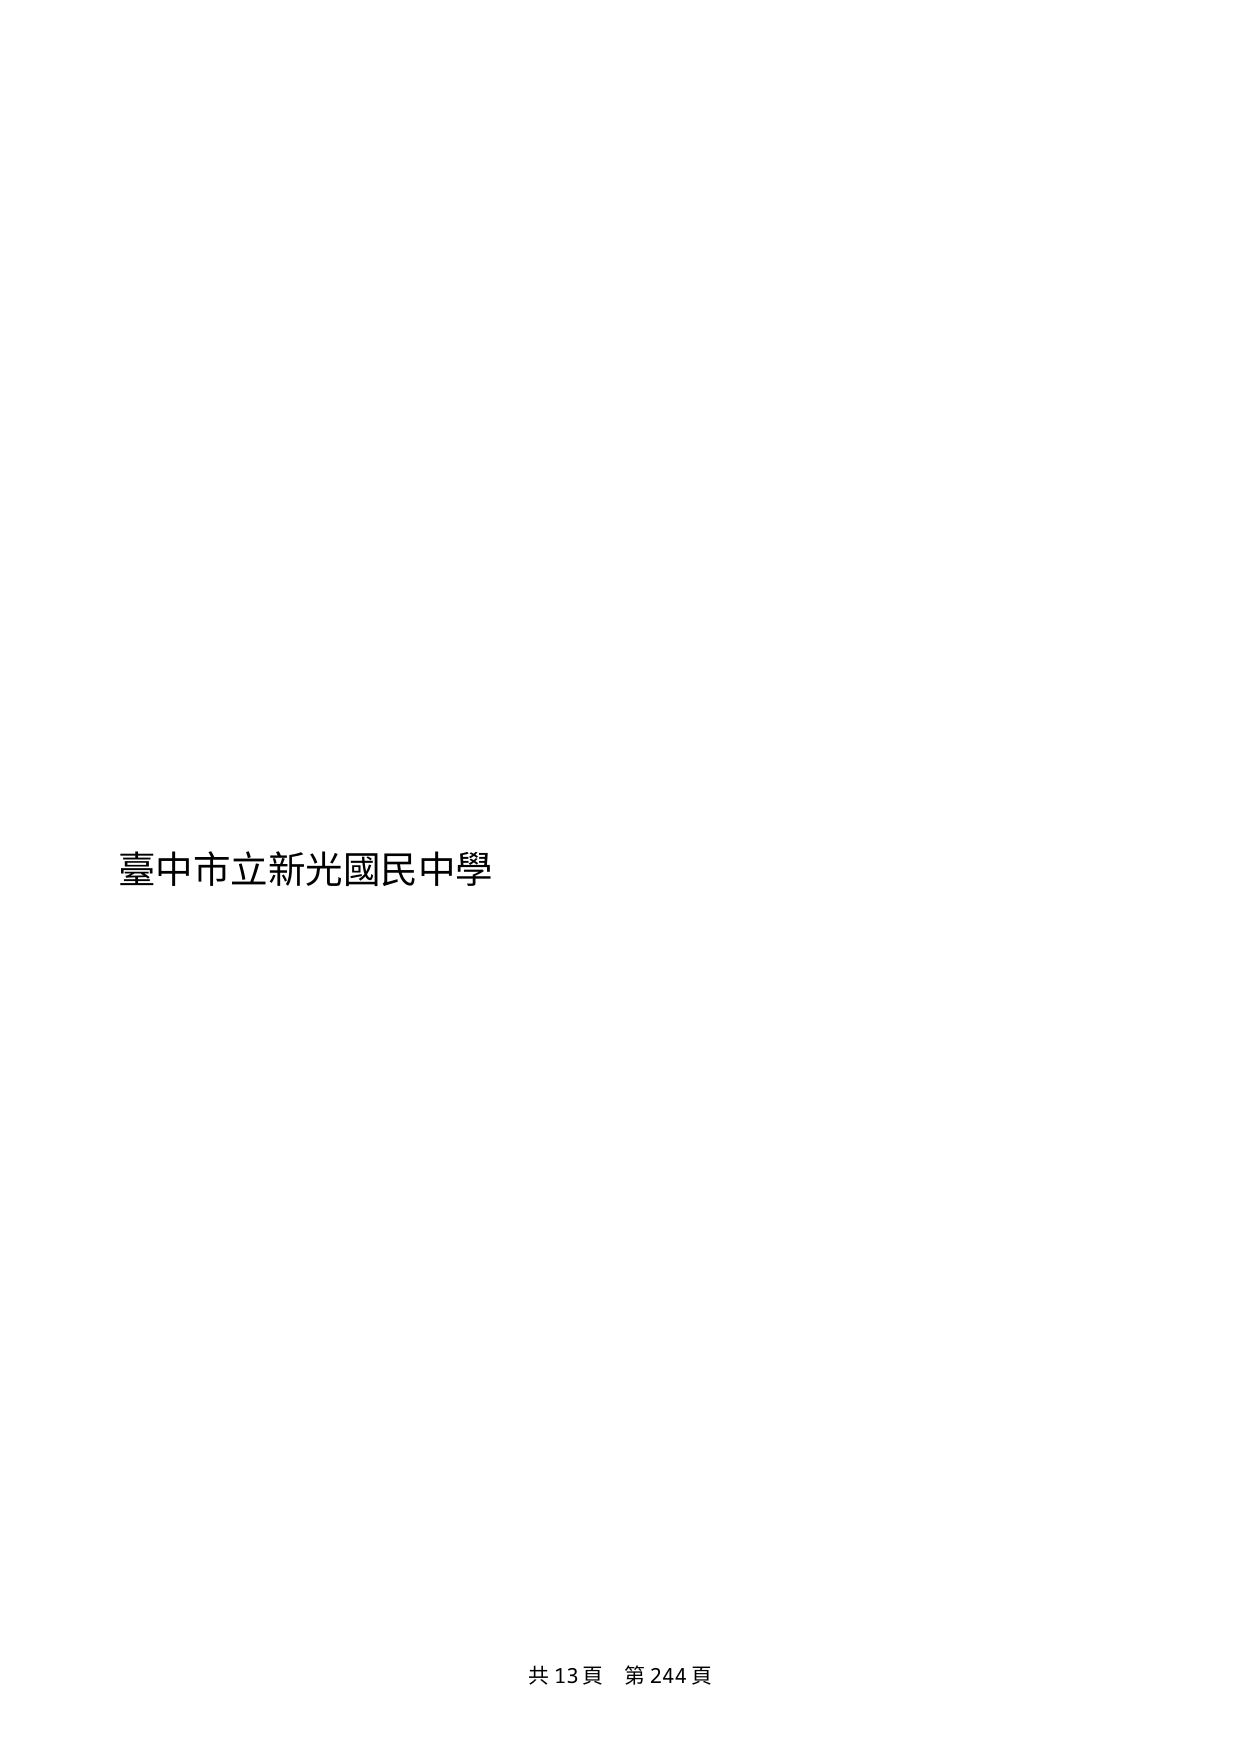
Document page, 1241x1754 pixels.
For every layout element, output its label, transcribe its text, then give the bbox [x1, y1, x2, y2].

text 臺中市立新光國民中學 [118, 840, 1122, 894]
